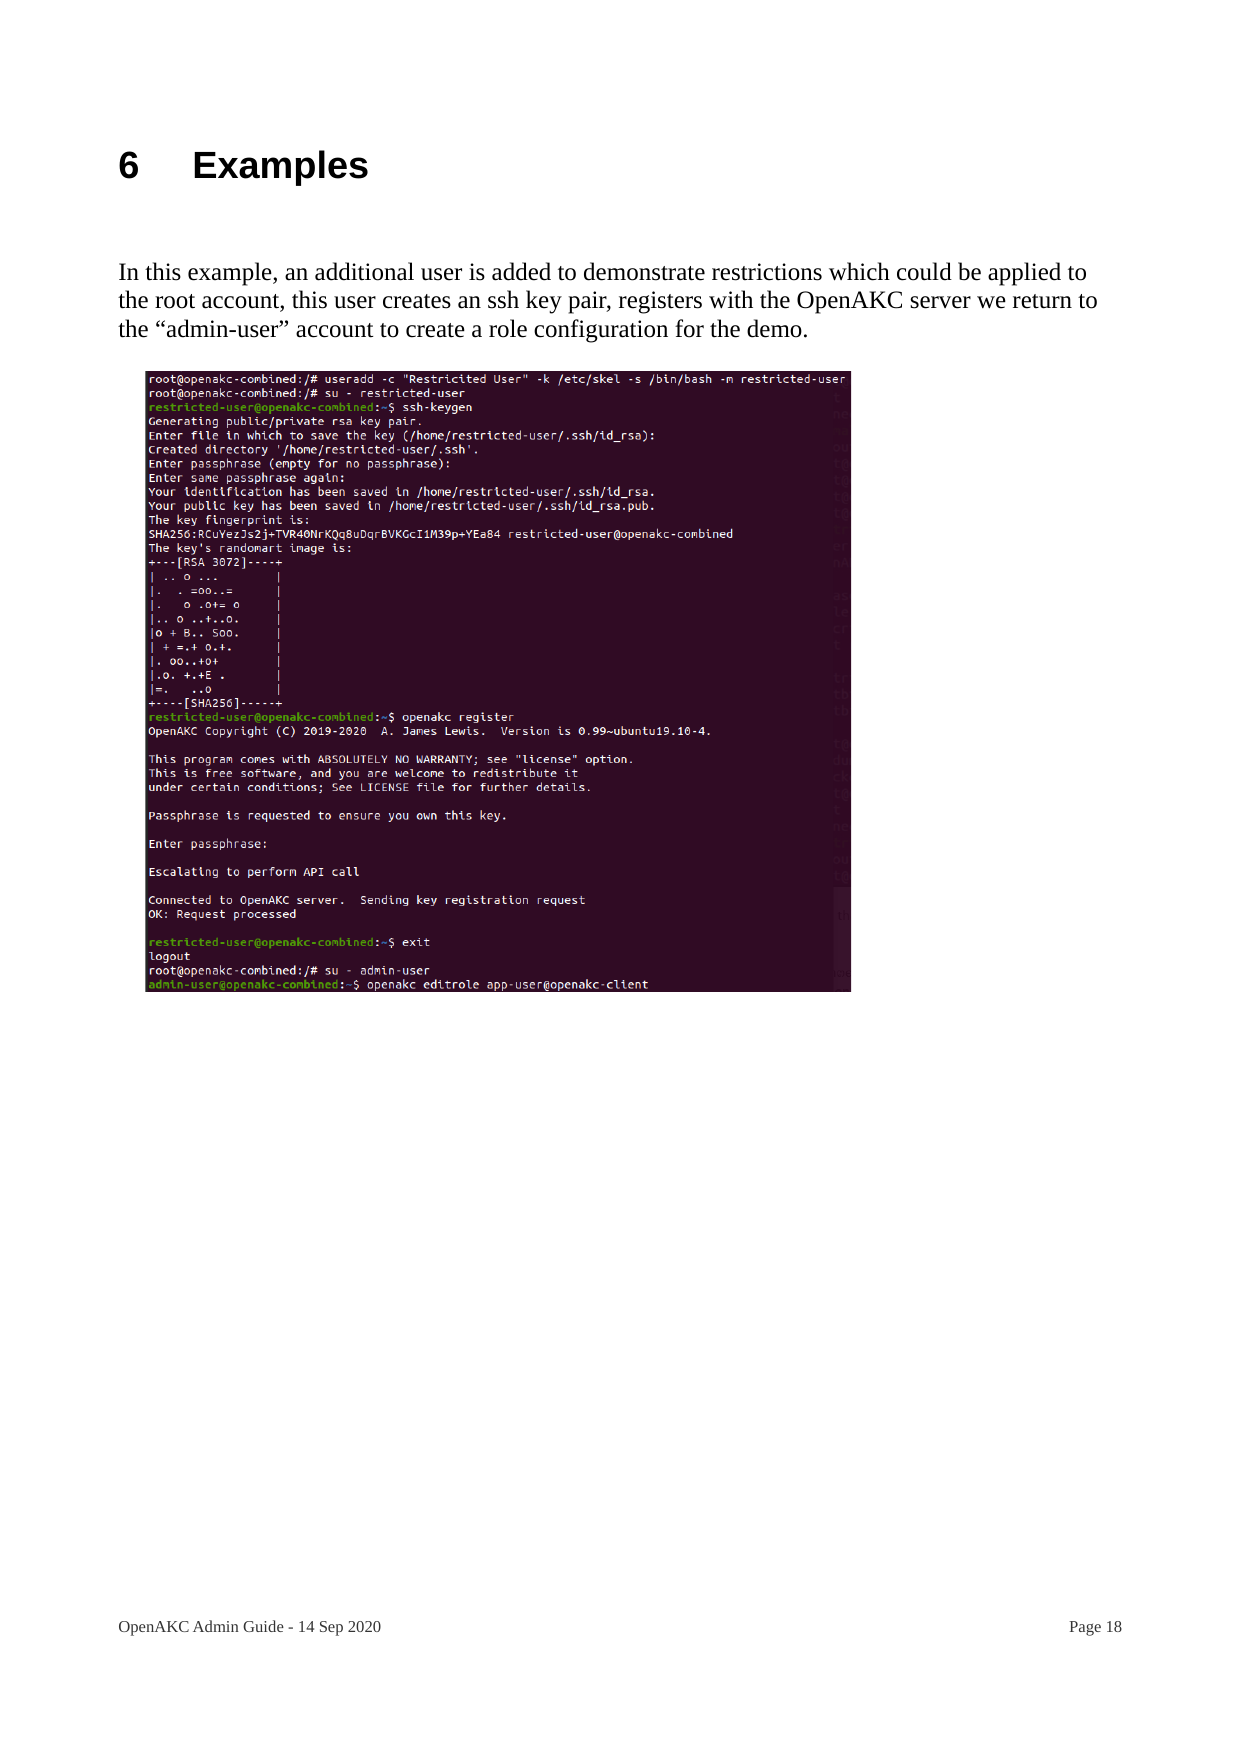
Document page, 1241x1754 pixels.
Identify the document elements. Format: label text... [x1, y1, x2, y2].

picture [145, 371, 852, 992]
text In this example, an additional user is added to demonstrate restrictions which could be applied to the root account, this user creates an ssh key pair, registers with the OpenAKC server we return to the “admin-user” account to create a role configuration for the demo. [118, 257, 1122, 343]
subtitle 6 Examples [118, 143, 1122, 187]
